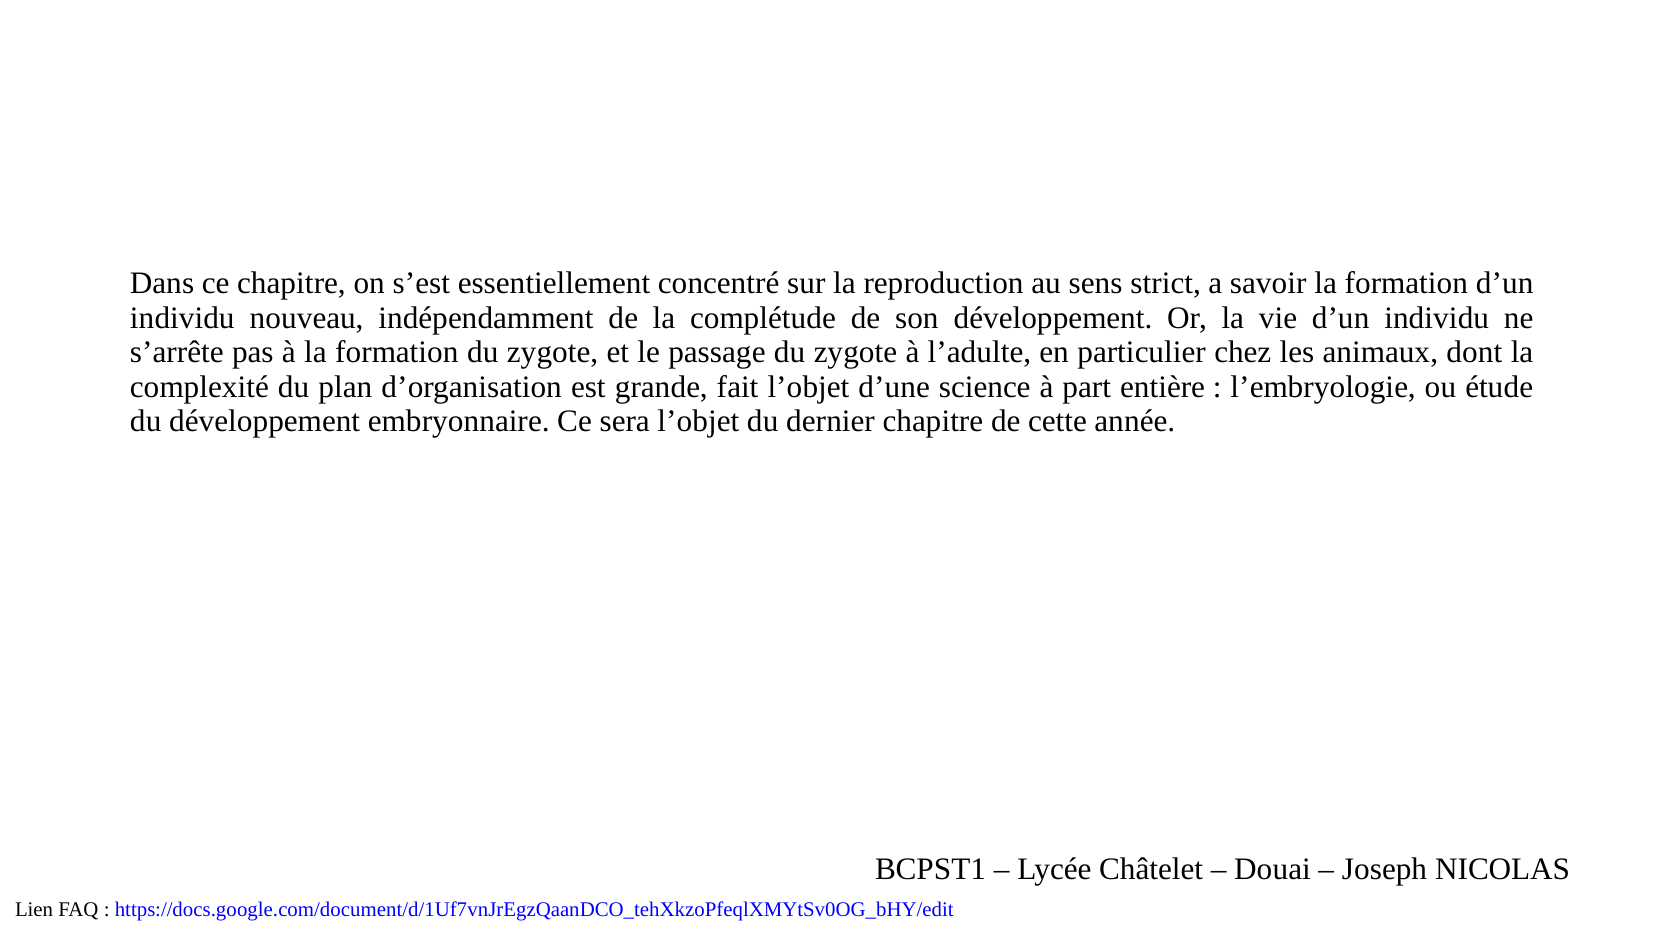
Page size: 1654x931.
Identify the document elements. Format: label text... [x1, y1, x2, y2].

text_box Lien FAQ : https://docs.google.com/document/d/1Uf7vnJrEgzQaanDCO_tehXkzoPfeqlXMYtSv0OG_bHY/edit [0, 897, 993, 931]
text_box BCPST1 – Lycée Châtelet – Douai – Joseph NICOLAS [637, 832, 1571, 905]
text_box Dans ce chapitre, on s’est essentiellement concentré sur la reproduction au sens strict, a savoir la formation d’un individu nouveau, indépendamment de la complétude de son développement. Or, la vie d’un individu ne s’arrête pas à la formation du zygote, et le passage du zygote à l’adulte, en particulier chez les animaux, dont la complexité du plan d’organisation est grande, fait l’objet d’une science à part entière : l’embryologie, ou étude du développement embryonnaire. Ce sera l’objet du dernier chapitre de cette année. [129, 265, 1536, 680]
